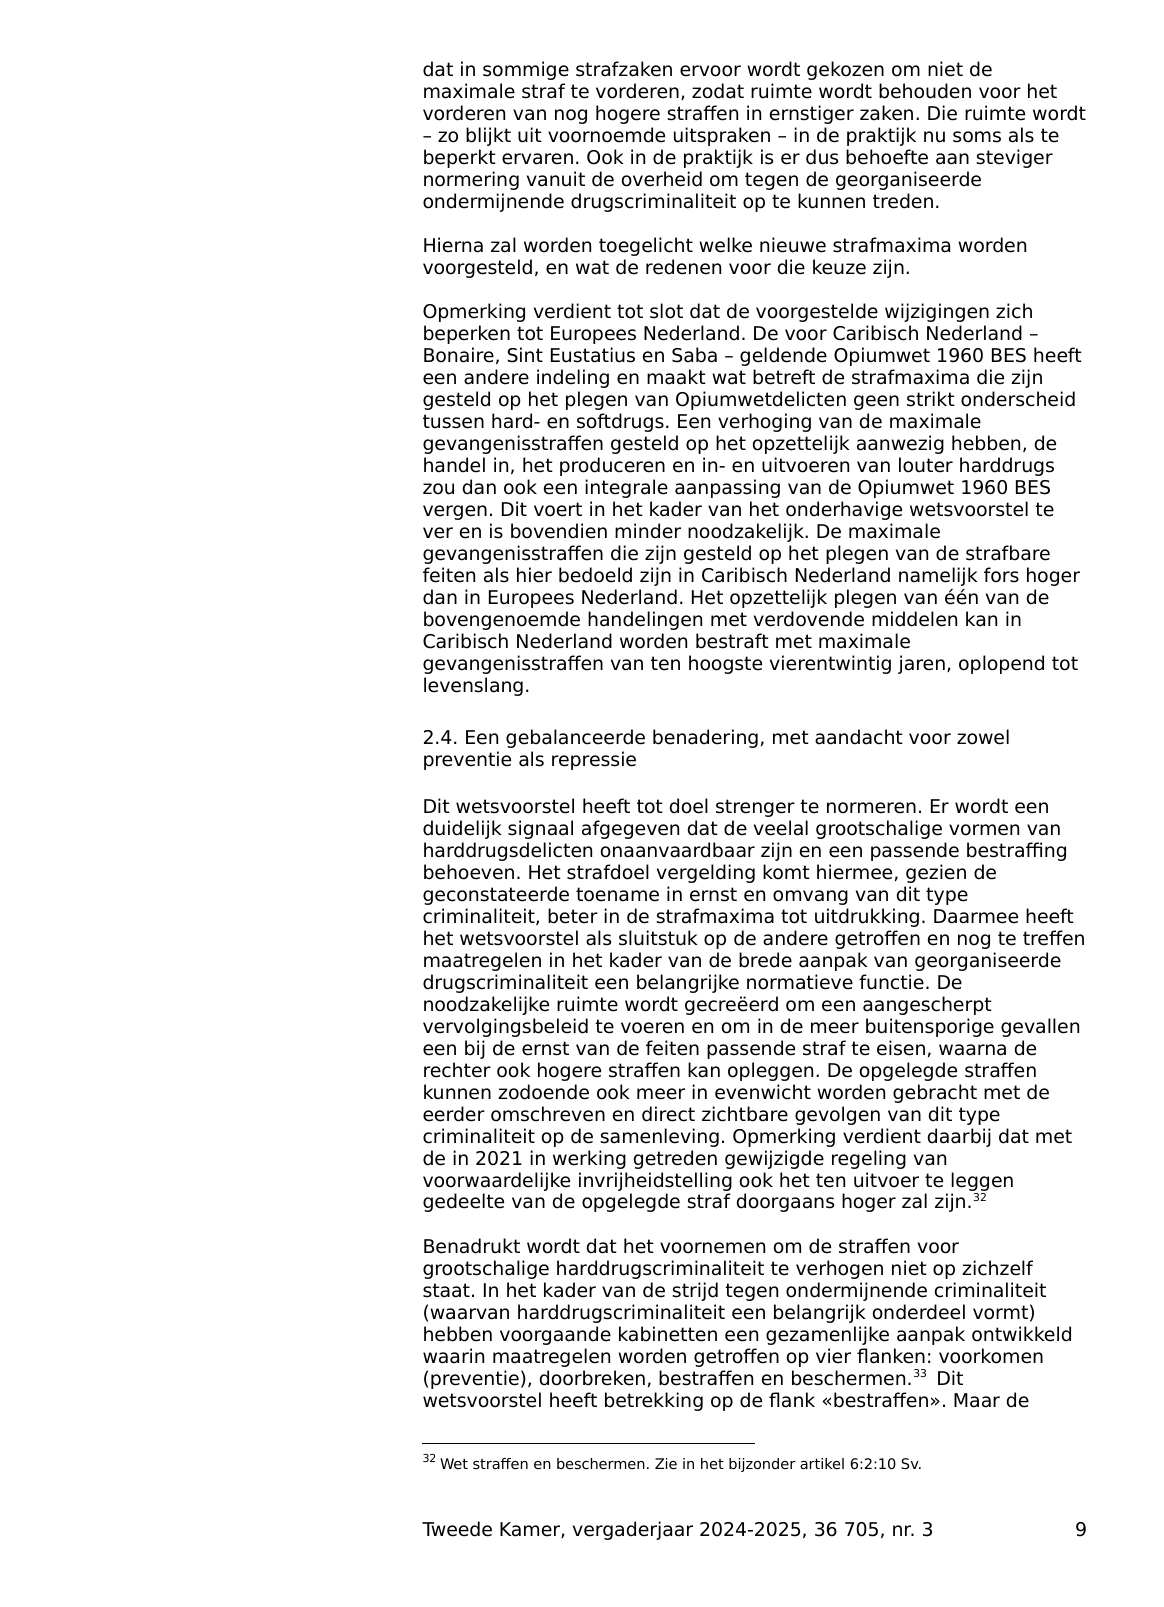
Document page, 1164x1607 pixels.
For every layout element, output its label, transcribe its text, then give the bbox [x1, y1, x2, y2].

text Wet straffen en beschermen. Zie in het bijzonder artikel 6:2:10 Sv. [422, 1452, 1087, 1474]
text Opmerking verdient tot slot dat de voorgestelde wijzigingen zich beperken tot Europees Nederland. De voor Caribisch Nederland – Bonaire, Sint Eustatius en Saba – geldende Opiumwet 1960 BES heeft een andere indeling en maakt wat betreft de strafmaxima die zijn gesteld op het plegen van Opiumwetdelicten geen strikt onderscheid tussen hard- en softdrugs. Een verhoging van de maximale gevangenisstraffen gesteld op het opzettelijk aanwezig hebben, de handel in, het produceren en in- en uitvoeren van louter harddrugs zou dan ook een integrale aanpassing van de Opiumwet 1960 BES vergen. Dit voert in het kader van het onderhavige wetsvoorstel te ver en is bovendien minder noodzakelijk. De maximale gevangenisstraffen die zijn gesteld op het plegen van de strafbare feiten als hier bedoeld zijn in Caribisch Nederland namelijk fors hoger dan in Europees Nederland. Het opzettelijk plegen van één van de bovengenoemde handelingen met verdovende middelen kan in Caribisch Nederland worden bestraft met maximale gevangenisstraffen van ten hoogste vierentwintig jaren, oplopend tot levenslang. [422, 301, 1087, 697]
text Hierna zal worden toegelicht welke nieuwe strafmaxima worden voorgesteld, en wat de redenen voor die keuze zijn. [422, 235, 1087, 279]
subtitle 2.4. Een gebalanceerde benadering, met aandacht voor zowel preventie als repressie [422, 727, 1087, 771]
text Benadrukt wordt dat het voornemen om de straffen voor grootschalige harddrugscriminaliteit te verhogen niet op zichzelf staat. In het kader van de strijd tegen ondermijnende criminaliteit (waarvan harddrugscriminaliteit een belangrijk onderdeel vormt) hebben voorgaande kabinetten een gezamenlijke aanpak ontwikkeld waarin maatregelen worden getroffen op vier flanken: voorkomen (preventie), doorbreken, bestraffen en beschermen. Dit wetsvoorstel heeft betrekking op de flank «bestraffen». Maar de [422, 1236, 1087, 1411]
text dat in sommige strafzaken ervoor wordt gekozen om niet de maximale straf te vorderen, zodat ruimte wordt behouden voor het vorderen van nog hogere straffen in ernstiger zaken. Die ruimte wordt – zo blijkt uit voornoemde uitspraken – in de praktijk nu soms als te beperkt ervaren. Ook in de praktijk is er dus behoefte aan steviger normering vanuit de overheid om tegen de georganiseerde ondermijnende drugscriminaliteit op te kunnen treden. [422, 59, 1087, 213]
text Dit wetsvoorstel heeft tot doel strenger te normeren. Er wordt een duidelijk signaal afgegeven dat de veelal grootschalige vormen van harddrugsdelicten onaanvaardbaar zijn en een passende bestraffing behoeven. Het strafdoel vergelding komt hiermee, gezien de geconstateerde toename in ernst en omvang van dit type criminaliteit, beter in de strafmaxima tot uitdrukking. Daarmee heeft het wetsvoorstel als sluitstuk op de andere getroffen en nog te treffen maatregelen in het kader van de brede aanpak van georganiseerde drugscriminaliteit een belangrijke normatieve functie. De noodzakelijke ruimte wordt gecreëerd om een aangescherpt vervolgingsbeleid te voeren en om in de meer buitensporige gevallen een bij de ernst van de feiten passende straf te eisen, waarna de rechter ook hogere straffen kan opleggen. De opgelegde straffen kunnen zodoende ook meer in evenwicht worden gebracht met de eerder omschreven en direct zichtbare gevolgen van dit type criminaliteit op de samenleving. Opmerking verdient daarbij dat met de in 2021 in werking getreden gewijzigde regeling van voorwaardelijke invrijheidstelling ook het ten uitvoer te leggen gedeelte van de opgelegde straf doorgaans hoger zal zijn. [422, 796, 1087, 1213]
